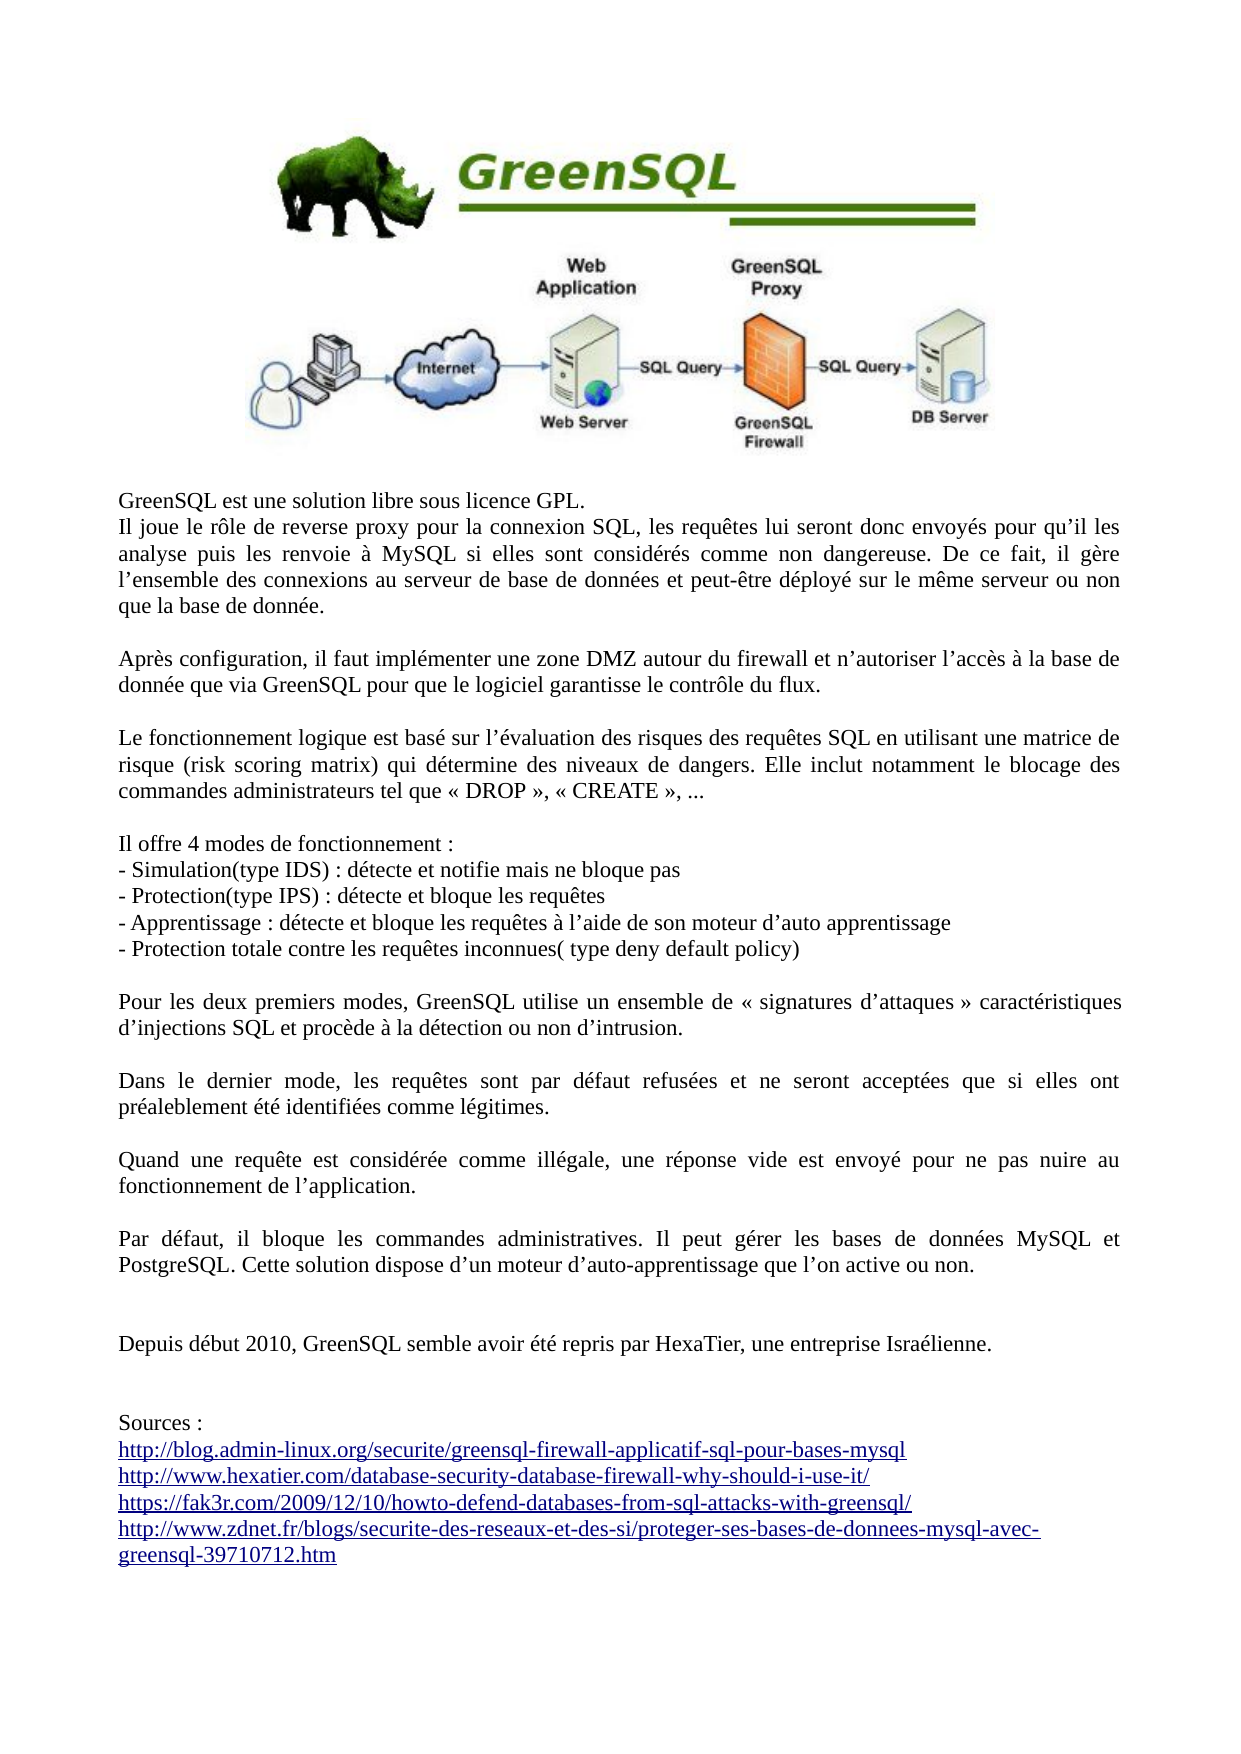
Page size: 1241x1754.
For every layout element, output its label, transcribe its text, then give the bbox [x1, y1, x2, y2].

text http://www.hexatier.com/database-security-database-firewall-why-should-i-use-it/ [118, 1462, 1122, 1488]
picture [245, 118, 995, 470]
text https://fak3r.com/2009/12/10/howto-defend-databases-from-sql-attacks-with-greensql/ [118, 1488, 1122, 1515]
text Quand une requête est considérée comme illégale, une réponse vide est envoyé pour ne pas nuire au fonctionnement de l’application. [118, 1146, 1122, 1199]
text Le fonctionnement logique est basé sur l’évaluation des risques des requêtes SQL en utilisant une matrice de risque (risk scoring matrix) qui détermine des niveaux de dangers. Elle inclut notamment le blocage des commandes administrateurs tel que « DROP », « CREATE », ... [118, 724, 1122, 803]
text Dans le dernier mode, les requêtes sont par défaut refusées et ne seront acceptées que si elles ont préaleblement été identifiées comme légitimes. [118, 1067, 1122, 1119]
text Depuis début 2010, GreenSQL semble avoir été repris par HexaTier, une entreprise Israélienne. [118, 1330, 1122, 1357]
text http://www.zdnet.fr/blogs/securite-des-reseaux-et-des-si/proteger-ses-bases-de-donnees-mysql-avec-greensql-39710712.htm [118, 1515, 1122, 1568]
text Il offre 4 modes de fonctionnement : [118, 830, 1122, 856]
text Pour les deux premiers modes, GreenSQL utilise un ensemble de « signatures d’attaques » caractéristiques d’injections SQL et procède à la détection ou non d’intrusion. [118, 988, 1122, 1041]
text GreenSQL est une solution libre sous licence GPL. [118, 487, 1122, 513]
text - Simulation(type IDS) : détecte et notifie mais ne bloque pas [118, 856, 1122, 882]
text - Apprentissage : détecte et bloque les requêtes à l’aide de son moteur d’auto apprentissage [118, 909, 1122, 935]
text Après configuration, il faut implémenter une zone DMZ autour du firewall et n’autoriser l’accès à la base de donnée que via GreenSQL pour que le logiciel garantisse le contrôle du flux. [118, 645, 1122, 698]
text Sources : [118, 1409, 1122, 1436]
text http://blog.admin-linux.org/securite/greensql-firewall-applicatif-sql-pour-bases-mysql [118, 1436, 1122, 1462]
text Il joue le rôle de reverse proxy pour la connexion SQL, les requêtes lui seront donc envoyés pour qu’il les analyse puis les renvoie à MySQL si elles sont considérés comme non dangereuse. De ce fait, il gère l’ensemble des connexions au serveur de base de données et peut-être déployé sur le même serveur ou non que la base de donnée. [118, 513, 1122, 619]
text - Protection(type IPS) : détecte et bloque les requêtes [118, 882, 1122, 909]
text - Protection totale contre les requêtes inconnues( type deny default policy) [118, 935, 1122, 961]
text Par défaut, il bloque les commandes administratives. Il peut gérer les bases de données MySQL et PostgreSQL. Cette solution dispose d’un moteur d’auto-apprentissage que l’on active ou non. [118, 1225, 1122, 1278]
